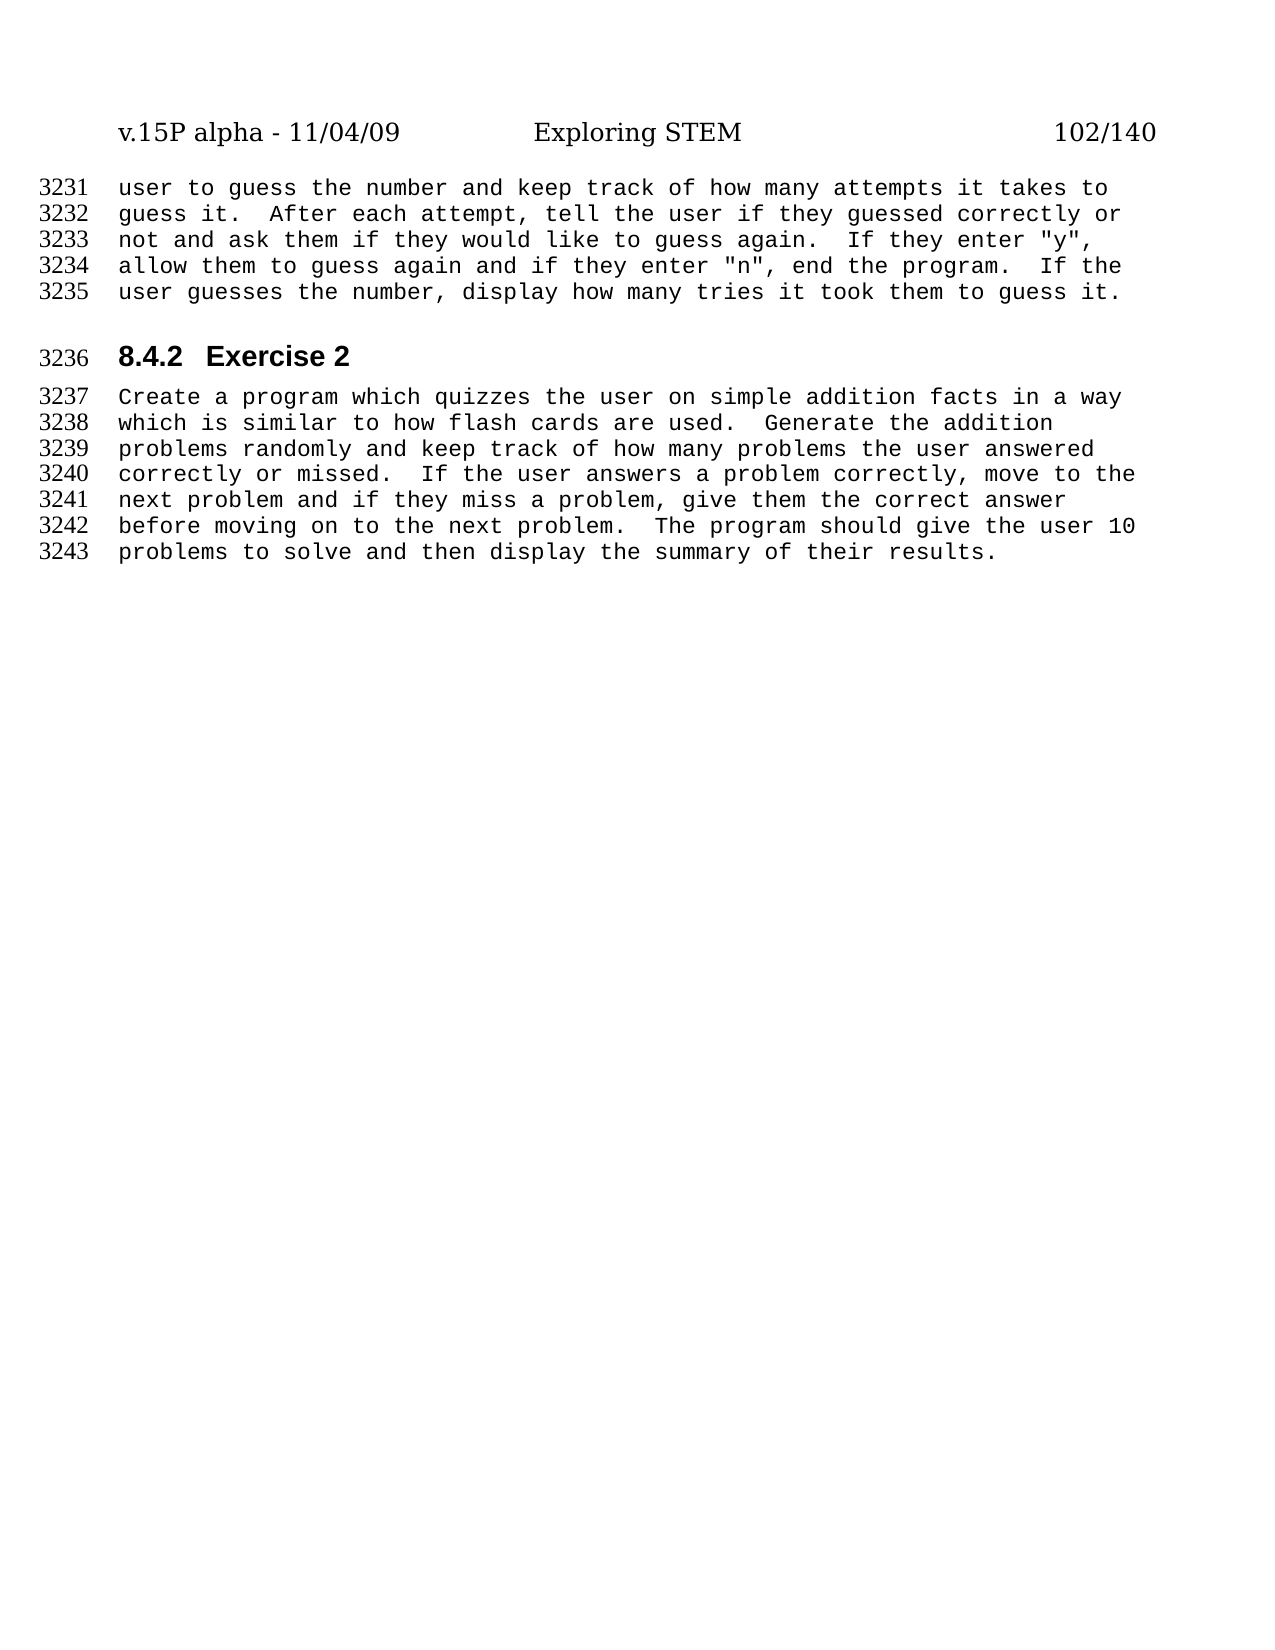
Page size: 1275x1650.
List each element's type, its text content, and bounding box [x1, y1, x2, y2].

text user to guess the number and keep track of how many attempts it takes to guess it. After each attempt, tell the user if they guessed correctly or not and ask them if they would like to guess again. If they enter "y", allow them to guess again and if they enter "n", end the program. If the user guesses the number, display how many tries it took them to guess it. [118, 177, 1157, 306]
text Create a program which quizzes the user on simple addition facts in a way which is similar to how flash cards are used. Generate the addition problems randomly and keep track of how many problems the user answered correctly or missed. If the user answers a problem correctly, move to the next problem and if they miss a problem, give them the correct answer before moving on to the next problem. The program should give the user 10 problems to solve and then display the summary of their results. [118, 385, 1157, 567]
subtitle Exercise 2 [118, 339, 1157, 373]
